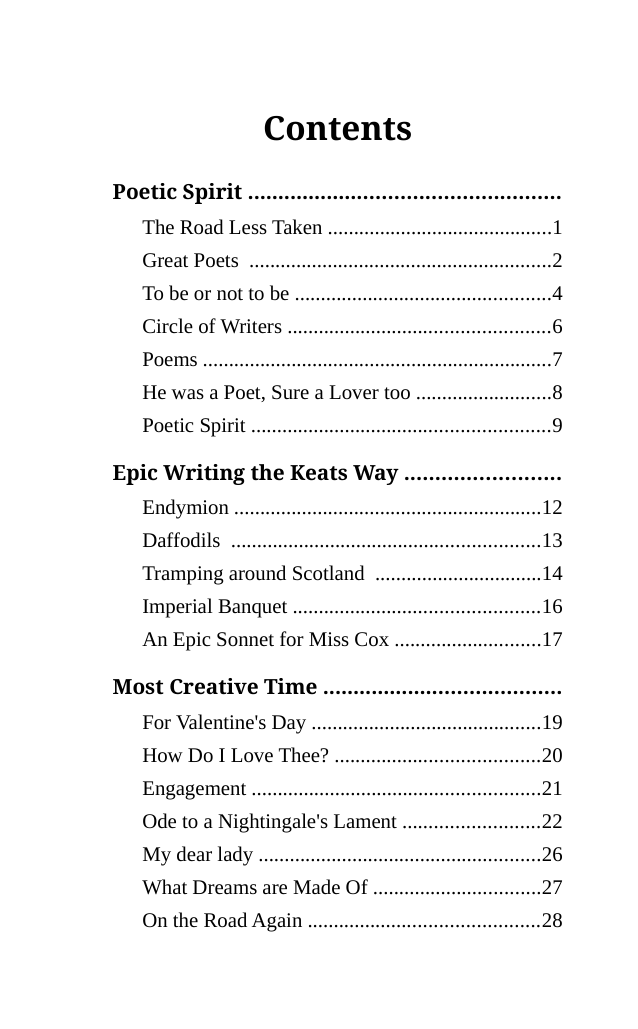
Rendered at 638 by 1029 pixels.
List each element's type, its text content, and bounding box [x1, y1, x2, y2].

text What Dreams are Made Of 27 [142, 875, 562, 899]
text For Valentine's Day 19 [142, 710, 562, 734]
text Great Poets 2 [142, 248, 562, 272]
text Circle of Writers 6 [142, 314, 562, 338]
text Poems 7 [142, 347, 562, 371]
text On the Road Again 28 [142, 908, 562, 932]
text Engagement 21 [142, 776, 562, 800]
text Poetic Spirit [112, 177, 562, 206]
text To be or not to be 4 [142, 281, 562, 305]
text Poetic Spirit 9 [142, 413, 562, 437]
text Ode to a Nightingale's Lament 22 [142, 809, 562, 833]
text Tramping around Scotland 14 [142, 561, 562, 585]
text Imperial Banquet 16 [142, 594, 562, 618]
text The Road Less Taken 1 [142, 215, 562, 239]
text Most Creative Time [112, 672, 562, 701]
text Epic Writing the Keats Way [112, 458, 562, 486]
text How Do I Love Thee? 20 [142, 743, 562, 767]
text An Epic Sonnet for Miss Cox 17 [142, 627, 562, 651]
subtitle Contents [112, 105, 562, 150]
text Daffodils 13 [142, 528, 562, 552]
text He was a Poet, Sure a Lover too 8 [142, 380, 562, 404]
text My dear lady 26 [142, 842, 562, 866]
text Endymion 12 [142, 495, 562, 519]
